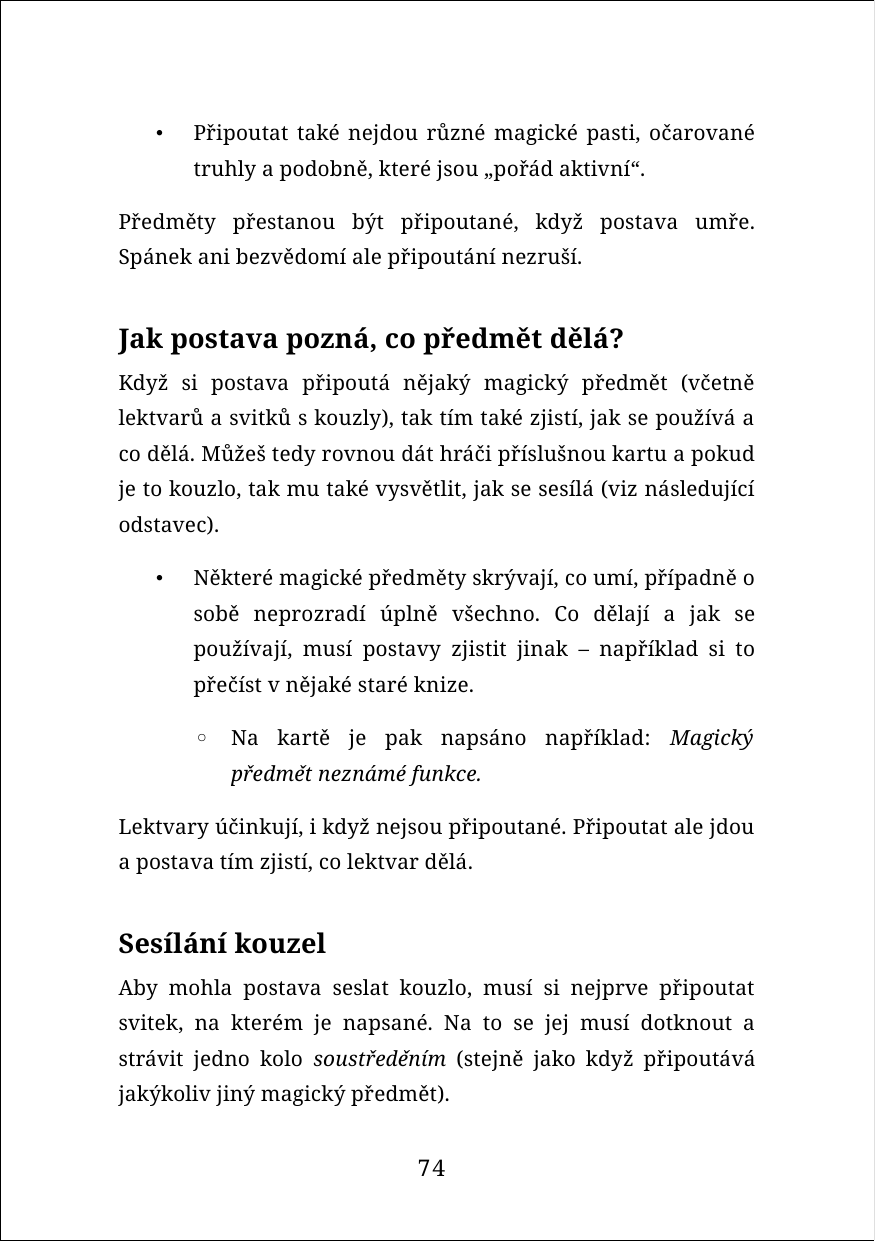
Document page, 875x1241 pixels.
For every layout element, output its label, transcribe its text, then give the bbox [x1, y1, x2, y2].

text Když si postava připoutá nějaký magický předmět (včetně lektvarů a svitků s kouzly), tak tím také zjistí, jak se používá a co dělá. Můžeš tedy rovnou dát hráči příslušnou kartu a pokud je to kouzlo, tak mu také vysvětlit, jak se sesílá (viz následující odstavec). [118, 368, 756, 538]
list Některé magické předměty skrývají, co umí, případně o sobě neprozradí úplně všechno. Co dělají a jak se používají, musí postavy zjistit jinak – například si to přečíst v nějaké staré knize. [156, 563, 756, 698]
text Předměty přestanou být připoutané, když postava umře. Spánek ani bezvědomí ale připoutání nezruší. [118, 207, 756, 271]
subtitle Sesílání kouzel [118, 924, 756, 961]
list Připoutat také nejdou různé magické pasti, očarované truhly a podobně, které jsou „pořád aktivní“. [156, 118, 756, 182]
text Lektvary účinkují, i když nejsou připoutané. Připoutat ale jdou a postava tím zjistí, co lektvar dělá. [118, 812, 756, 876]
list Na kartě je pak napsáno například: Magický předmět neznámé funkce. [193, 723, 756, 787]
text Aby mohla postava seslat kouzlo, musí si nejprve připoutat svitek, na kterém je napsané. Na to se jej musí dotknout a strávit jedno kolo soustředěním (stejně jako když připoutává jakýkoliv jiný magický předmět). [118, 973, 756, 1108]
subtitle Jak postava pozná, co předmět dělá? [118, 319, 756, 356]
